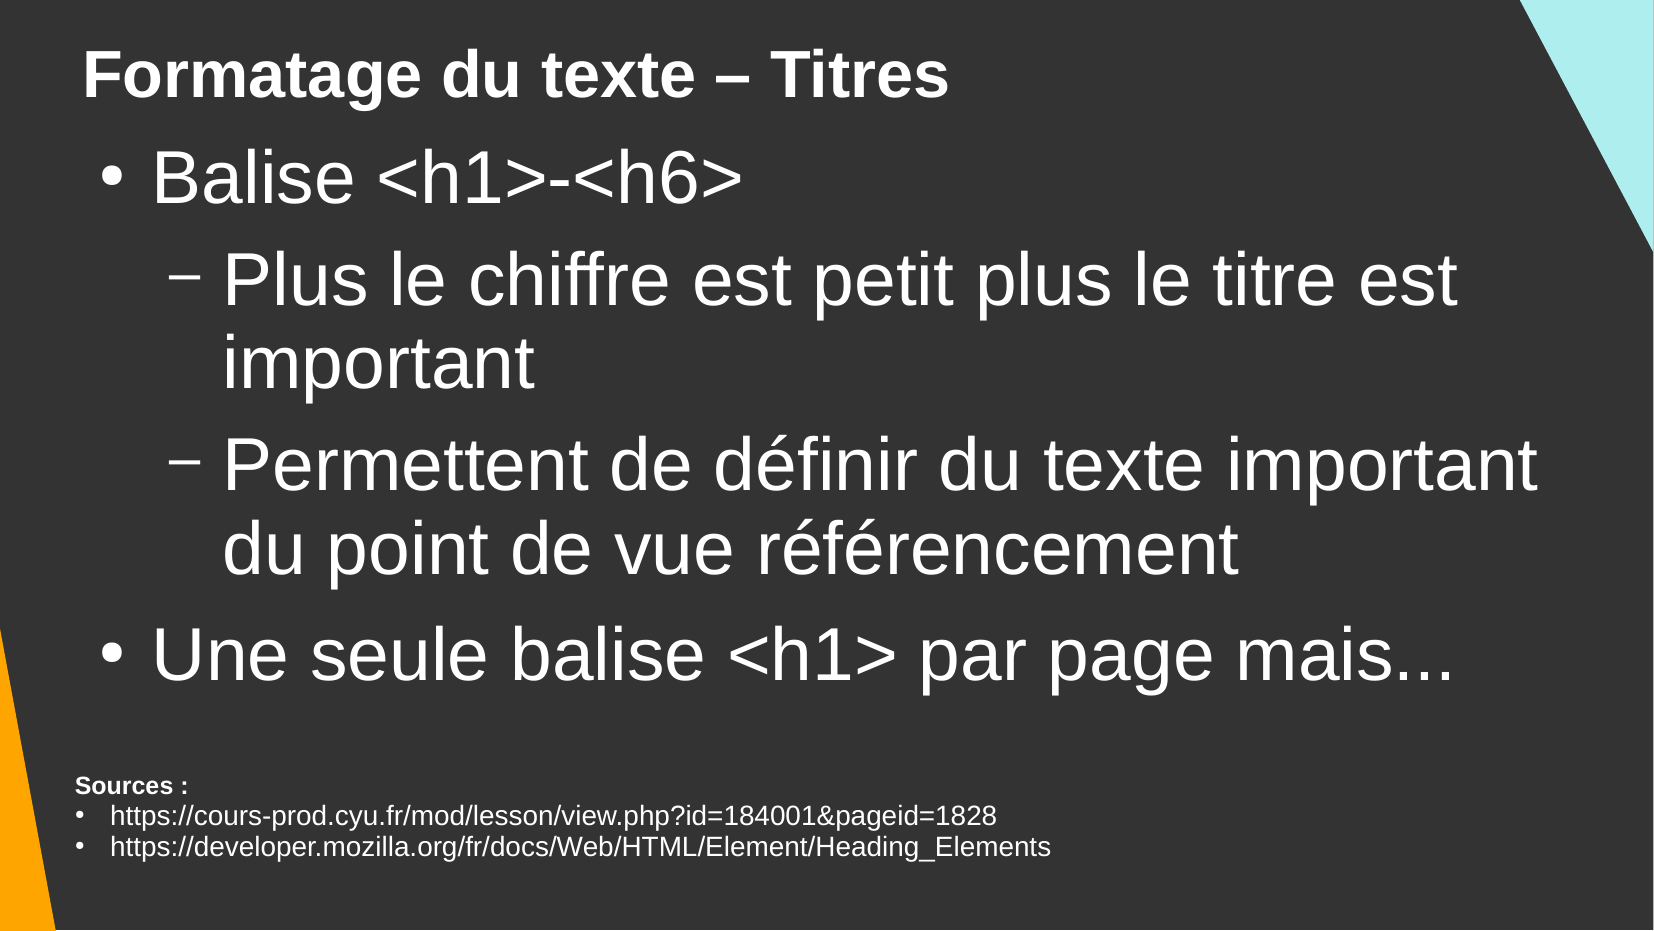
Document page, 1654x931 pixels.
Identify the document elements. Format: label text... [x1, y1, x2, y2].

list Balise <h1>-<h6> Plus le chiffre est petit plus le titre est important Permettent de définir du texte important du point de vue référencement Une seule balise <h1> par page mais... [80, 135, 1605, 756]
text_box Sources : https://cours-prod.cyu.fr/mod/lesson/view.php?id=184001&pageid=1828 https://developer.mozilla.org/fr/docs/Web/HTML/Element/Heading_Elements [60, 764, 1546, 920]
title Formatage du texte – Titres [82, 37, 1571, 114]
text_box [1519, 0, 1654, 254]
text_box [0, 628, 56, 931]
